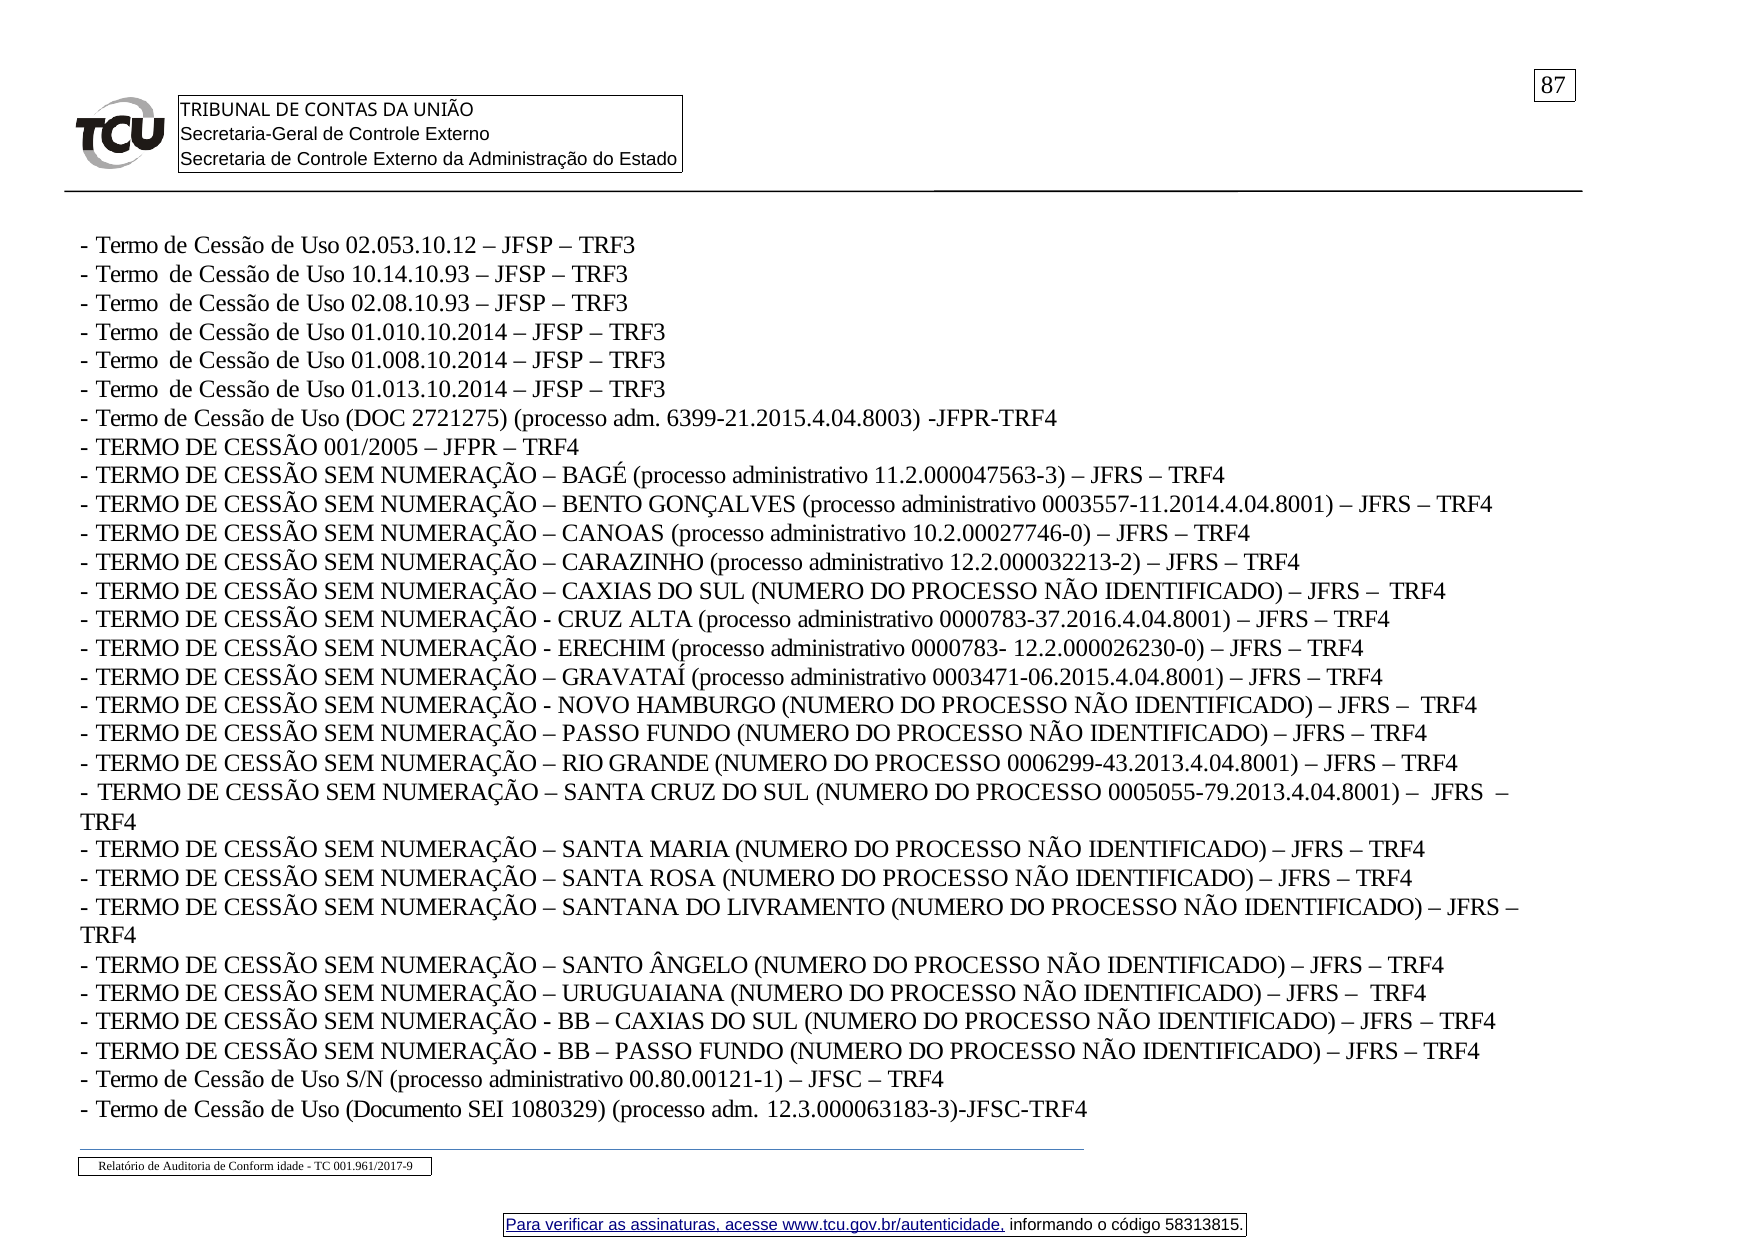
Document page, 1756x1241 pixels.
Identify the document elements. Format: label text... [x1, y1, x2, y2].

list TERMO DE CESSÃO SEM NUMERAÇÃO – RIO GRANDE (NUMERO DO PROCESSO 0006299-43.2013.4.04.8001) – JFRS – TRF4 [80, 749, 1574, 777]
list Termo de Cessão de Uso 01.008.10.2014 – JFSP – TRF3 [80, 346, 1574, 374]
list TERMO DE CESSÃO SEM NUMERAÇÃO – SANTA ROSA (NUMERO DO PROCESSO NÃO IDENTIFICADO) – JFRS – TRF4 [80, 863, 1574, 892]
list TERMO DE CESSÃO SEM NUMERAÇÃO – SANTO ÂNGELO (NUMERO DO PROCESSO NÃO IDENTIFICADO) – JFRS – TRF4 [80, 950, 1574, 979]
list TERMO DE CESSÃO SEM NUMERAÇÃO – SANTA MARIA (NUMERO DO PROCESSO NÃO IDENTIFICADO) – JFRS – TRF4 [80, 836, 1574, 863]
list TERMO DE CESSÃO SEM NUMERAÇÃO – SANTANA DO LIVRAMENTO (NUMERO DO PROCESSO NÃO IDENTIFICADO) – JFRS – TRF4 [80, 893, 1562, 949]
list TERMO DE CESSÃO SEM NUMERAÇÃO - BB – PASSO FUNDO (NUMERO DO PROCESSO NÃO IDENTIFICADO) – JFRS – TRF4 [80, 1036, 1574, 1065]
list Termo de Cessão de Uso (Documento SEI 1080329) (processo adm. 12.3.000063183-3)-JFSC-TRF4 [80, 1094, 1574, 1123]
list TERMO DE CESSÃO SEM NUMERAÇÃO – PASSO FUNDO (NUMERO DO PROCESSO NÃO IDENTIFICADO) – JFRS – TRF4 [80, 719, 1574, 748]
list TERMO DE CESSÃO SEM NUMERAÇÃO – URUGUAIANA (NUMERO DO PROCESSO NÃO IDENTIFICADO) – JFRS – TRF4 [80, 979, 1574, 1007]
list Termo de Cessão de Uso 02.053.10.12 – JFSP – TRF3 [80, 231, 1574, 259]
list Termo de Cessão de Uso 10.14.10.93 – JFSP – TRF3 [80, 259, 1574, 288]
list TERMO DE CESSÃO SEM NUMERAÇÃO - ERECHIM (processo administrativo 0000783- 12.2.000026230-0) – JFRS – TRF4 [80, 633, 1574, 662]
list TERMO DE CESSÃO SEM NUMERAÇÃO – CAXIAS DO SUL (NUMERO DO PROCESSO NÃO IDENTIFICADO) – JFRS – TRF4 [80, 577, 1574, 605]
list Termo de Cessão de Uso (DOC 2721275) (processo adm. 6399-21.2015.4.04.8003) -JFPR-TRF4 [80, 403, 1574, 432]
list TERMO DE CESSÃO SEM NUMERAÇÃO – GRAVATAÍ (processo administrativo 0003471-06.2015.4.04.8001) – JFRS – TRF4 [80, 663, 1574, 691]
list Termo de Cessão de Uso S/N (processo administrativo 00.80.00121-1) – JFSC – TRF4 [80, 1065, 1574, 1093]
list TERMO DE CESSÃO 001/2005 – JFPR – TRF4 [80, 433, 1574, 461]
list TERMO DE CESSÃO SEM NUMERAÇÃO - CRUZ ALTA (processo administrativo 0000783-37.2016.4.04.8001) – JFRS – TRF4 [80, 605, 1574, 633]
list TERMO DE CESSÃO SEM NUMERAÇÃO – BENTO GONÇALVES (processo administrativo 0003557-11.2014.4.04.8001) – JFRS – TRF4 [80, 489, 1574, 518]
list TERMO DE CESSÃO SEM NUMERAÇÃO – SANTA CRUZ DO SUL (NUMERO DO PROCESSO 0005055-79.2013.4.04.8001) – JFRS – TRF4 [80, 777, 1562, 835]
list TERMO DE CESSÃO SEM NUMERAÇÃO – CANOAS (processo administrativo 10.2.00027746-0) – JFRS – TRF4 [80, 519, 1574, 547]
list TERMO DE CESSÃO SEM NUMERAÇÃO - NOVO HAMBURGO (NUMERO DO PROCESSO NÃO IDENTIFICADO) – JFRS – TRF4 [80, 691, 1574, 719]
picture [75, 97, 165, 169]
list Termo de Cessão de Uso 02.08.10.93 – JFSP – TRF3 [80, 289, 1574, 317]
list Termo de Cessão de Uso 01.010.10.2014 – JFSP – TRF3 [80, 317, 1574, 346]
list TERMO DE CESSÃO SEM NUMERAÇÃO - BB – CAXIAS DO SUL (NUMERO DO PROCESSO NÃO IDENTIFICADO) – JFRS – TRF4 [80, 1007, 1574, 1035]
list TERMO DE CESSÃO SEM NUMERAÇÃO – BAGÉ (processo administrativo 11.2.000047563-3) – JFRS – TRF4 [80, 461, 1574, 489]
list Termo de Cessão de Uso 01.013.10.2014 – JFSP – TRF3 [80, 375, 1574, 403]
list TERMO DE CESSÃO SEM NUMERAÇÃO – CARAZINHO (processo administrativo 12.2.000032213-2) – JFRS – TRF4 [80, 547, 1574, 576]
